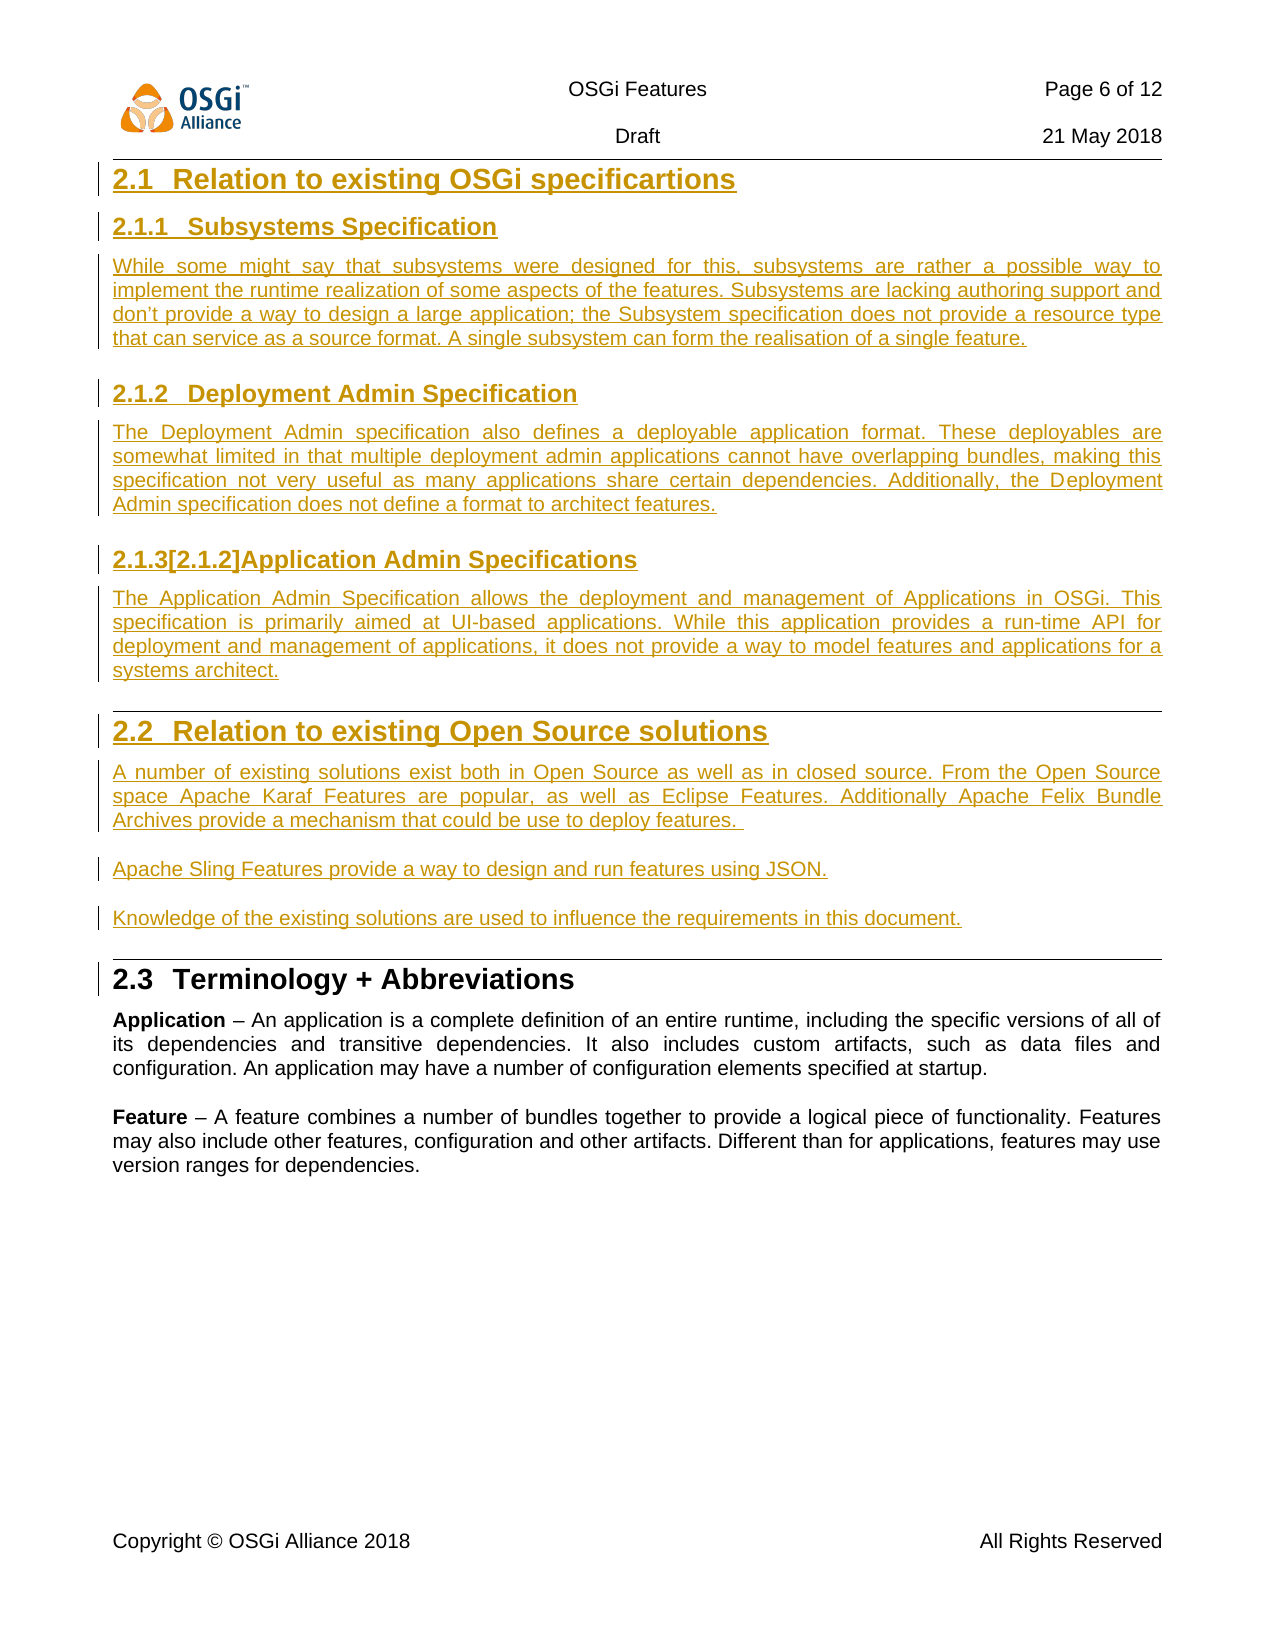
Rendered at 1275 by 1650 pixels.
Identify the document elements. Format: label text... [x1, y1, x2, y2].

text don’t provide a way to design a large application; the Subsystem specification does not provide a resource type [112, 299, 1162, 322]
text A number of existing solutions exist both in Open Source as well as in closed source. From the Open Source [112, 760, 1162, 781]
text While some might say that subsystems were designed for this, subsystems are rather a possible way to [112, 253, 1162, 274]
text space Apache Karaf Features are popular, as well as Eclipse Features. Additionally Apache Felix Bundle [112, 782, 1162, 805]
subtitle Relation to existing OSGi specificartions [112, 160, 1162, 196]
text specification not very useful as many applications share certain dependencies. Additionally, the Deployment [112, 466, 1162, 489]
text Archives provide a mechanism that could be use to deploy features. [112, 806, 1162, 832]
text Knowledge of the existing solutions are used to influence the requirements in this document. [112, 906, 1162, 930]
text that can service as a source format. A single subsystem can form the realisation of a single feature. [112, 323, 1162, 349]
text The Deployment Admin specification also defines a deployable application format. These deployables are [112, 420, 1162, 441]
text implement the runtime realization of some aspects of the features. Subsystems are lacking authoring support and [112, 275, 1162, 298]
subtitle Relation to existing Open Source solutions [112, 712, 1162, 748]
text specification is primarily aimed at UI-based applications. While this application provides a run-time API for [112, 608, 1162, 631]
subtitle Application Admin Specifications [112, 545, 1162, 573]
subtitle Deployment Admin Specification [112, 378, 1162, 407]
picture [113, 76, 257, 140]
text Feature – A feature combines a number of bundles together to provide a logical piece of functionality. Features may also include other features, configuration and other artifacts. Different than for applications, features may use version ranges for dependencies. [112, 1105, 1162, 1177]
subtitle Subsystems Specification [112, 212, 1162, 241]
text Apache Sling Features provide a way to design and run features using JSON. [112, 857, 1162, 881]
subtitle Terminology + Abbreviations [112, 960, 1162, 996]
text Admin specification does not define a format to architect features. [112, 490, 1162, 516]
text The Application Admin Specification allows the deployment and management of Applications in OSGi. This [112, 586, 1162, 607]
text deployment and management of applications, it does not provide a way to model features and applications for a [112, 632, 1162, 655]
text Application – An application is a complete definition of an entire runtime, including the specific versions of all of its dependencies and transitive dependencies. It also includes custom artifacts, such as data files and configuration. An application may have a number of configuration elements specified at startup. [112, 1008, 1162, 1080]
text somewhat limited in that multiple deployment admin applications cannot have overlapping bundles, making this [112, 442, 1162, 465]
text systems architect. [112, 656, 1162, 682]
